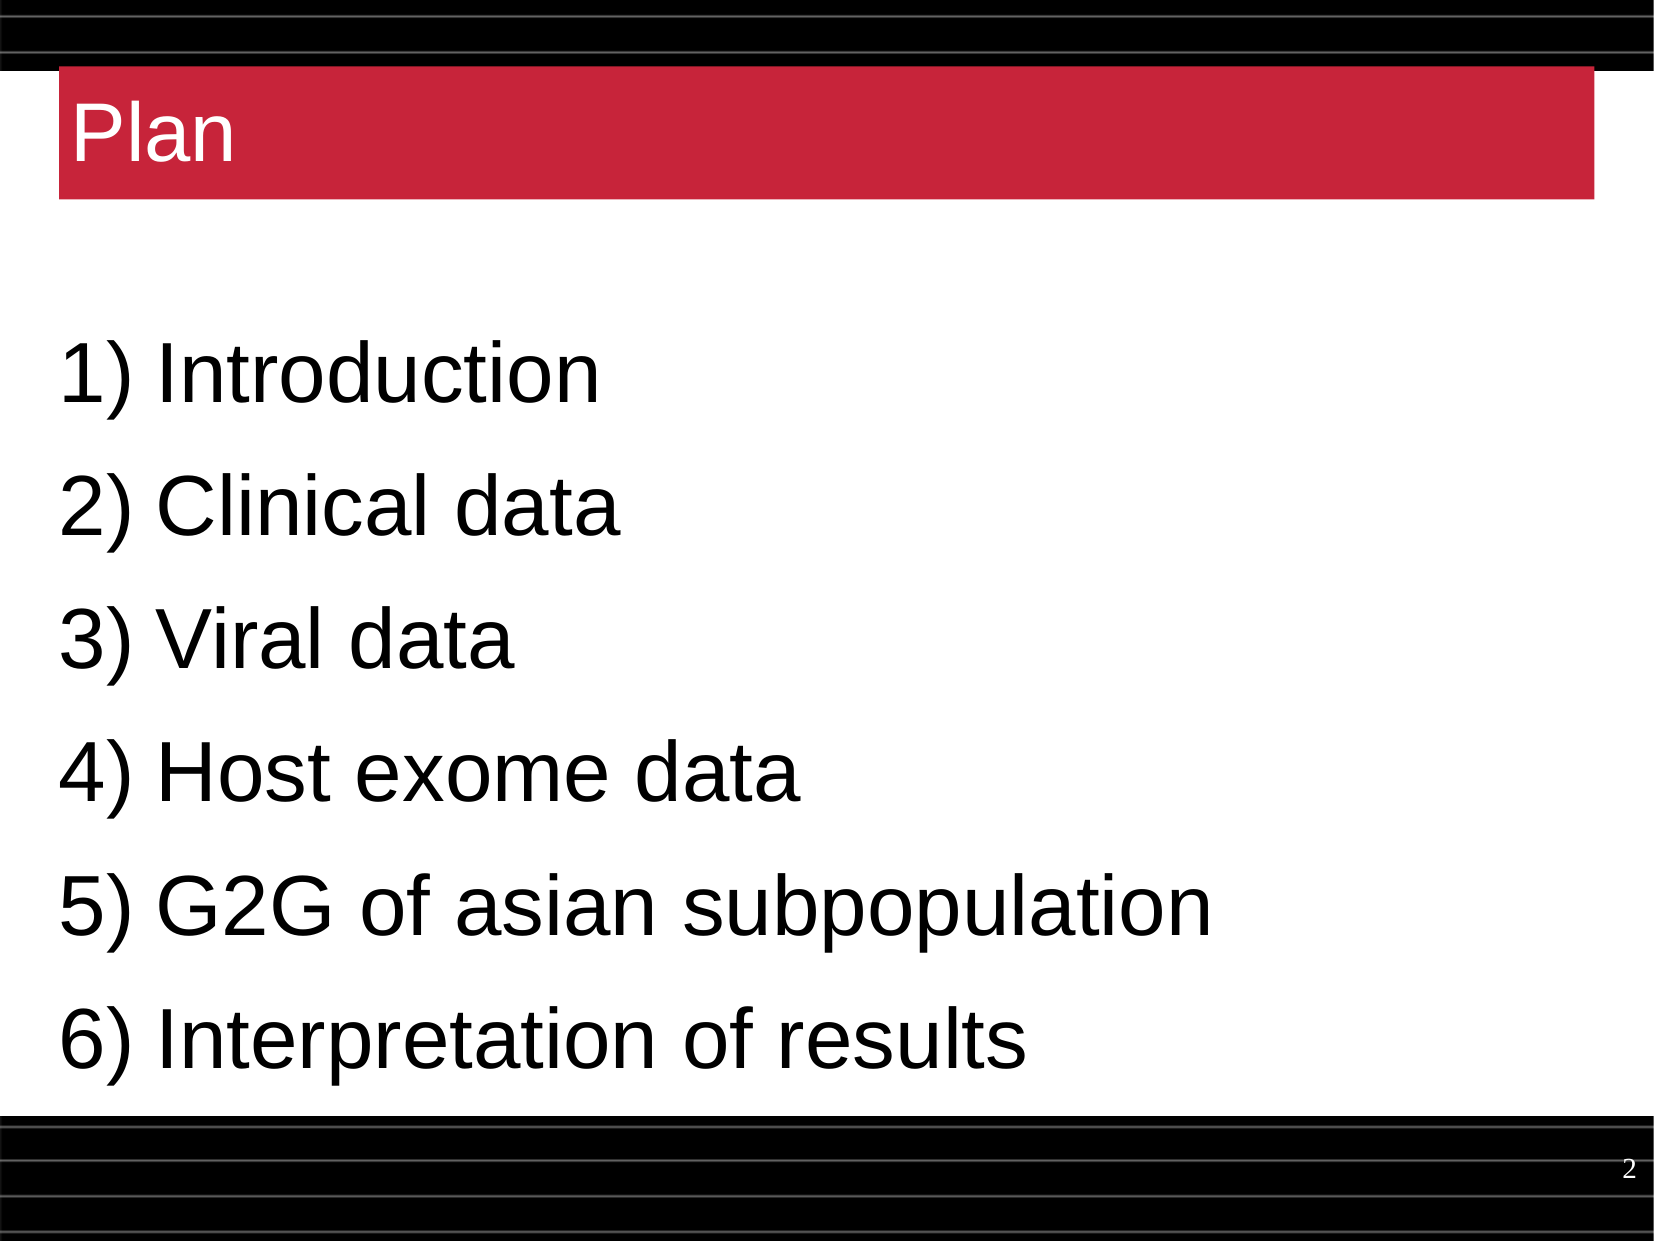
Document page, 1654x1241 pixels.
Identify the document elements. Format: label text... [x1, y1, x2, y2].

picture [0, 0, 1654, 71]
list Introduction Clinical data Viral data Host exome data G2G of asian subpopulation Interpretation of results [59, 324, 1565, 1093]
title Plan [59, 66, 1595, 200]
picture [0, 1116, 1654, 1241]
